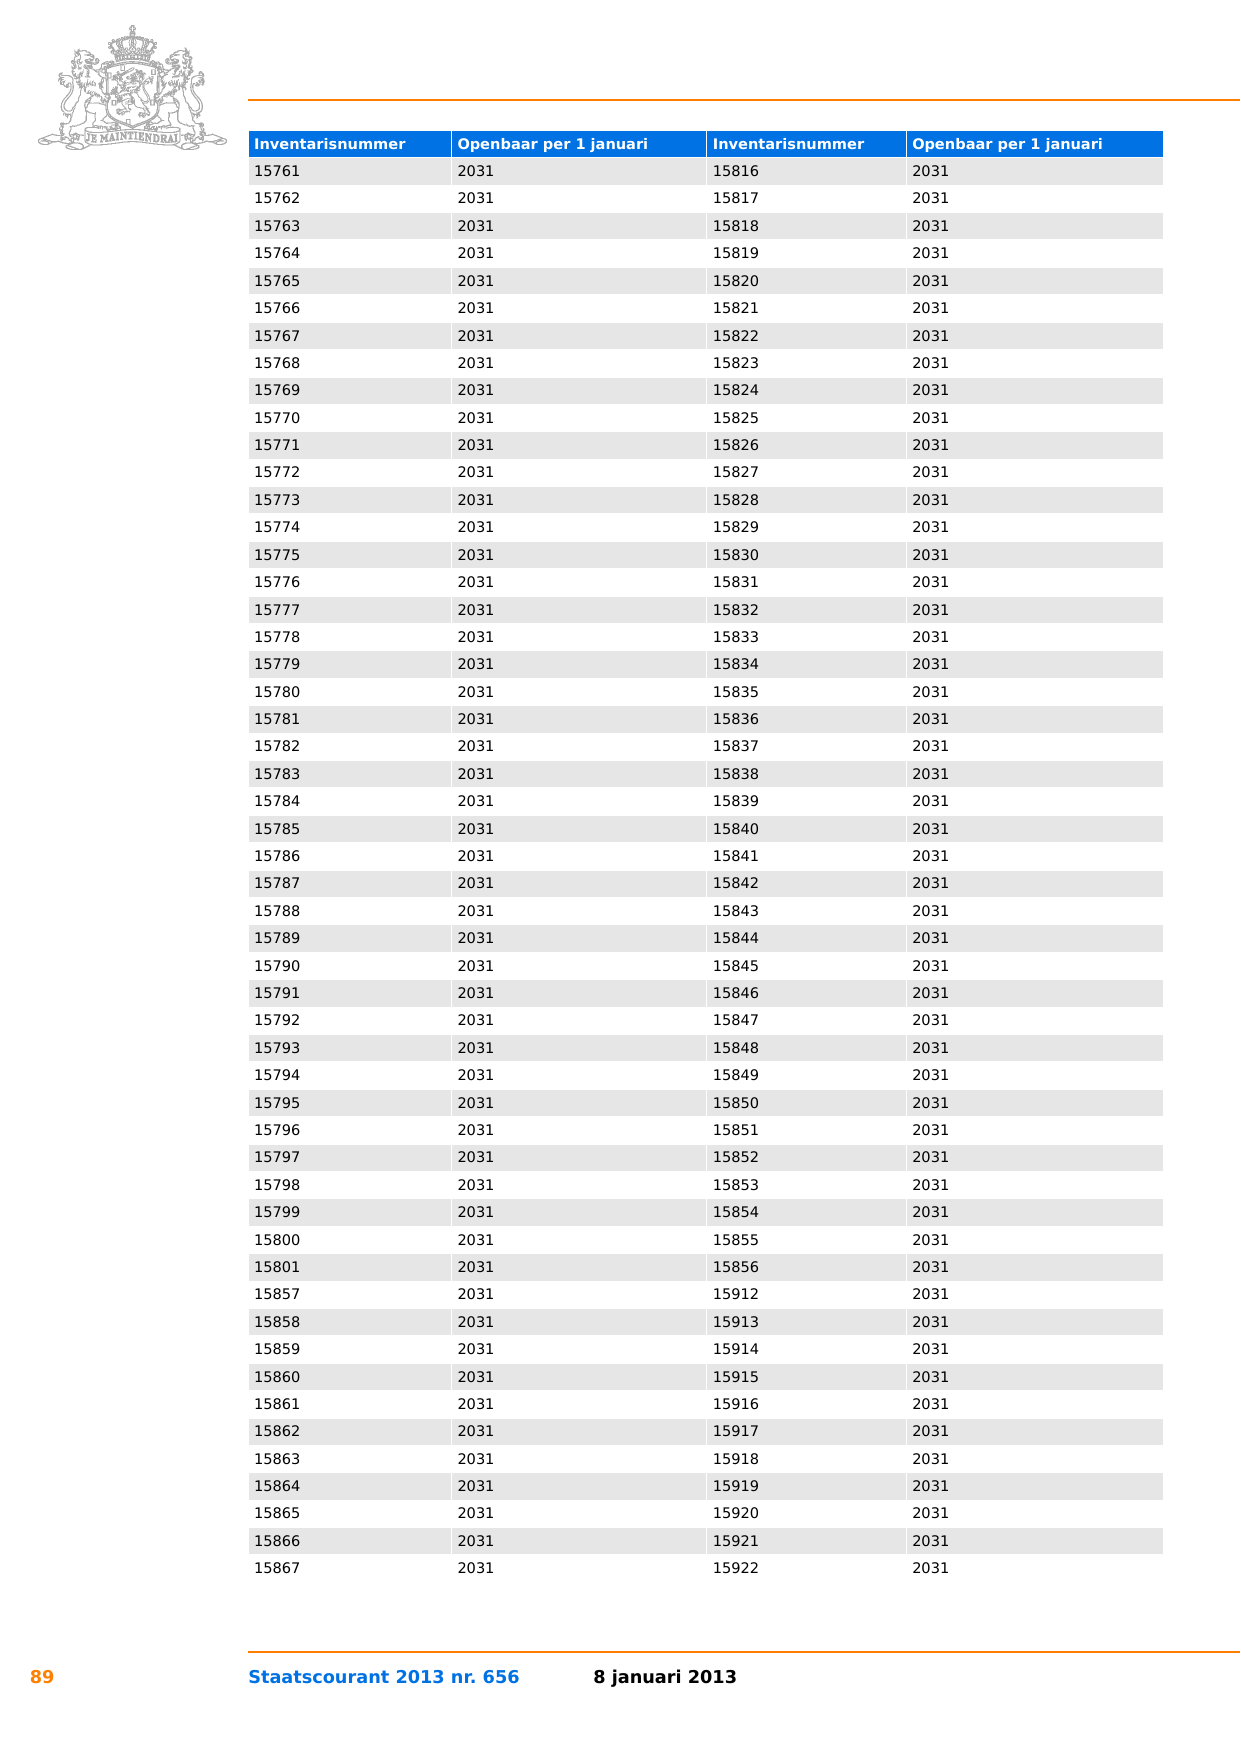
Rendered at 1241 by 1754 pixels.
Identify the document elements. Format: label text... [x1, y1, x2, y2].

table_cell 15838 [707, 761, 906, 787]
table_cell 15830 [707, 542, 906, 568]
table_cell 15845 [707, 953, 906, 979]
table_cell 15823 [707, 350, 906, 376]
table_cell 2031 [907, 706, 1163, 733]
table_cell 15761 [249, 158, 451, 185]
table_cell 2031 [452, 1364, 706, 1390]
table_cell 15912 [707, 1282, 906, 1308]
table_cell 2031 [452, 350, 706, 376]
table_cell 15913 [707, 1309, 906, 1335]
table_cell 2031 [452, 1063, 706, 1089]
table_cell 15786 [249, 843, 451, 869]
table_cell 15847 [707, 1008, 906, 1034]
table_cell 15855 [707, 1227, 906, 1253]
table_cell 2031 [907, 515, 1163, 541]
table_cell 2031 [907, 295, 1163, 322]
table_cell 2031 [907, 1254, 1163, 1281]
table_cell 2031 [452, 295, 706, 322]
table_cell 15850 [707, 1090, 906, 1116]
table_cell 15796 [249, 1117, 451, 1143]
table_header Inventarisnummer [707, 131, 906, 157]
table_cell 15841 [707, 843, 906, 869]
table_cell 2031 [452, 953, 706, 979]
table_cell 15779 [249, 651, 451, 678]
table_cell 2031 [907, 1008, 1163, 1034]
table_cell 15785 [249, 816, 451, 842]
table_cell 15848 [707, 1035, 906, 1061]
table_cell 15842 [707, 871, 906, 897]
table_cell 15821 [707, 295, 906, 322]
table_cell 2031 [452, 734, 706, 760]
table_cell 2031 [452, 980, 706, 1007]
table_cell 2031 [907, 651, 1163, 678]
table_cell 2031 [452, 925, 706, 952]
table_cell 2031 [907, 843, 1163, 869]
table_cell 15766 [249, 295, 451, 322]
table_cell 15791 [249, 980, 451, 1007]
picture [38, 25, 227, 150]
table_cell 2031 [907, 816, 1163, 842]
table_cell 2031 [907, 323, 1163, 349]
table_cell 15781 [249, 706, 451, 733]
table_cell 15834 [707, 651, 906, 678]
table_cell 2031 [452, 432, 706, 459]
table_cell 2031 [907, 871, 1163, 897]
table_cell 2031 [452, 1090, 706, 1116]
table_cell 2031 [907, 432, 1163, 459]
table_cell 15793 [249, 1035, 451, 1061]
table_cell 2031 [452, 761, 706, 787]
table_cell 15776 [249, 569, 451, 596]
table_cell 15859 [249, 1336, 451, 1363]
table_cell 2031 [907, 1117, 1163, 1143]
table_cell 2031 [452, 1391, 706, 1417]
table_cell 15763 [249, 213, 451, 239]
table_cell 2031 [452, 186, 706, 212]
table_cell 2031 [452, 1556, 706, 1582]
table_cell 15860 [249, 1364, 451, 1390]
table_cell 15828 [707, 487, 906, 513]
table_cell 15825 [707, 405, 906, 431]
table_header Openbaar per 1 januari [452, 131, 706, 157]
table_cell 2031 [452, 679, 706, 705]
table_cell 2031 [452, 843, 706, 869]
table_cell 15782 [249, 734, 451, 760]
table_cell 2031 [452, 1309, 706, 1335]
table_cell 2031 [452, 1227, 706, 1253]
table_cell 15824 [707, 378, 906, 404]
table_cell 2031 [907, 1227, 1163, 1253]
table_cell 15770 [249, 405, 451, 431]
table_cell 2031 [907, 1528, 1163, 1554]
table_cell 15829 [707, 515, 906, 541]
table_cell 15787 [249, 871, 451, 897]
table_cell 15801 [249, 1254, 451, 1281]
table_header Openbaar per 1 januari [907, 131, 1163, 157]
table_cell 2031 [907, 953, 1163, 979]
table_cell 2031 [907, 980, 1163, 1007]
table_cell 2031 [452, 1145, 706, 1171]
table_cell 15774 [249, 515, 451, 541]
table_cell 2031 [452, 597, 706, 623]
table_cell 15792 [249, 1008, 451, 1034]
table_cell 15851 [707, 1117, 906, 1143]
table_cell 2031 [907, 597, 1163, 623]
table_cell 15866 [249, 1528, 451, 1554]
table_cell 2031 [907, 186, 1163, 212]
table_cell 2031 [452, 158, 706, 185]
table_cell 15783 [249, 761, 451, 787]
table_cell 2031 [907, 378, 1163, 404]
table_cell 15789 [249, 925, 451, 952]
table_cell 15799 [249, 1199, 451, 1226]
table_cell 15790 [249, 953, 451, 979]
table_cell 15831 [707, 569, 906, 596]
table_cell 15822 [707, 323, 906, 349]
table_cell 15771 [249, 432, 451, 459]
table_cell 15858 [249, 1309, 451, 1335]
table_cell 2031 [907, 1501, 1163, 1527]
table_cell 15867 [249, 1556, 451, 1582]
table_cell 2031 [907, 789, 1163, 815]
table_cell 15827 [707, 460, 906, 486]
table_cell 2031 [452, 323, 706, 349]
table_cell 2031 [452, 1501, 706, 1527]
table_cell 15769 [249, 378, 451, 404]
table_cell 15837 [707, 734, 906, 760]
table_cell 15768 [249, 350, 451, 376]
table_cell 2031 [452, 542, 706, 568]
table_cell 2031 [907, 1556, 1163, 1582]
table_cell 2031 [452, 487, 706, 513]
table_cell 15918 [707, 1446, 906, 1472]
table_cell 2031 [452, 1008, 706, 1034]
table_cell 2031 [907, 1473, 1163, 1500]
table_cell 2031 [452, 213, 706, 239]
table_cell 2031 [907, 1364, 1163, 1390]
table_cell 2031 [907, 1145, 1163, 1171]
table_cell 2031 [452, 898, 706, 924]
table_cell 2031 [907, 158, 1163, 185]
table_cell 15778 [249, 624, 451, 650]
table_cell 2031 [452, 378, 706, 404]
table_cell 2031 [907, 1199, 1163, 1226]
table_cell 15839 [707, 789, 906, 815]
table_cell 2031 [452, 871, 706, 897]
table_cell 2031 [452, 515, 706, 541]
table_cell 15917 [707, 1419, 906, 1445]
table_cell 2031 [452, 651, 706, 678]
table_cell 2031 [452, 1446, 706, 1472]
table_cell 2031 [907, 460, 1163, 486]
table_cell 15920 [707, 1501, 906, 1527]
table_cell 2031 [907, 542, 1163, 568]
table_cell 2031 [907, 241, 1163, 267]
table_cell 2031 [452, 1117, 706, 1143]
table_cell 2031 [907, 1090, 1163, 1116]
table_cell 2031 [452, 1336, 706, 1363]
table_cell 15844 [707, 925, 906, 952]
table_cell 2031 [452, 1419, 706, 1445]
table_cell 2031 [907, 898, 1163, 924]
table_cell 2031 [907, 487, 1163, 513]
table_cell 2031 [452, 816, 706, 842]
table_cell 15818 [707, 213, 906, 239]
table_cell 2031 [452, 1254, 706, 1281]
table_cell 15852 [707, 1145, 906, 1171]
table_cell 2031 [907, 1172, 1163, 1198]
table_cell 2031 [452, 1172, 706, 1198]
table_cell 15865 [249, 1501, 451, 1527]
table_cell 2031 [907, 734, 1163, 760]
table_cell 2031 [907, 1282, 1163, 1308]
table_cell 15795 [249, 1090, 451, 1116]
table_cell 15767 [249, 323, 451, 349]
table_cell 15915 [707, 1364, 906, 1390]
table_cell 2031 [452, 624, 706, 650]
table_cell 15840 [707, 816, 906, 842]
table_cell 15777 [249, 597, 451, 623]
table_cell 2031 [907, 1309, 1163, 1335]
table_cell 2031 [907, 925, 1163, 952]
table_cell 2031 [907, 1336, 1163, 1363]
table_header Inventarisnummer [249, 131, 451, 157]
table_cell 15849 [707, 1063, 906, 1089]
table_cell 2031 [907, 1063, 1163, 1089]
table_cell 15798 [249, 1172, 451, 1198]
table_cell 2031 [452, 268, 706, 294]
table_cell 2031 [452, 1528, 706, 1554]
table_cell 15780 [249, 679, 451, 705]
table_cell 2031 [907, 679, 1163, 705]
table_cell 2031 [452, 1199, 706, 1226]
table_cell 15819 [707, 241, 906, 267]
table_cell 15794 [249, 1063, 451, 1089]
table_cell 15797 [249, 1145, 451, 1171]
table_cell 2031 [907, 624, 1163, 650]
table_cell 2031 [907, 761, 1163, 787]
table_cell 15919 [707, 1473, 906, 1500]
table_cell 15773 [249, 487, 451, 513]
table_cell 15921 [707, 1528, 906, 1554]
table_cell 2031 [452, 789, 706, 815]
table_cell 2031 [907, 268, 1163, 294]
table_cell 2031 [452, 1035, 706, 1061]
table_cell 2031 [907, 350, 1163, 376]
table_cell 2031 [907, 405, 1163, 431]
table_cell 15800 [249, 1227, 451, 1253]
table_cell 2031 [907, 1419, 1163, 1445]
table_cell 15784 [249, 789, 451, 815]
table_cell 2031 [452, 405, 706, 431]
table_cell 15833 [707, 624, 906, 650]
table_cell 15857 [249, 1282, 451, 1308]
table_cell 2031 [452, 706, 706, 733]
table_cell 2031 [907, 569, 1163, 596]
table_cell 15832 [707, 597, 906, 623]
table_cell 15826 [707, 432, 906, 459]
table_cell 2031 [452, 1473, 706, 1500]
table_cell 15846 [707, 980, 906, 1007]
table_cell 15914 [707, 1336, 906, 1363]
table_cell 15816 [707, 158, 906, 185]
table_cell 15788 [249, 898, 451, 924]
table_cell 2031 [452, 241, 706, 267]
table_cell 15854 [707, 1199, 906, 1226]
table_cell 15916 [707, 1391, 906, 1417]
table_cell 15817 [707, 186, 906, 212]
table_cell 15775 [249, 542, 451, 568]
table_cell 2031 [452, 569, 706, 596]
table_cell 2031 [907, 1446, 1163, 1472]
table_cell 15864 [249, 1473, 451, 1500]
table_cell 15762 [249, 186, 451, 212]
table_cell 15820 [707, 268, 906, 294]
table_cell 2031 [907, 213, 1163, 239]
table_cell 15836 [707, 706, 906, 733]
table_cell 15765 [249, 268, 451, 294]
table_cell 15853 [707, 1172, 906, 1198]
table_cell 15922 [707, 1556, 906, 1582]
table_cell 2031 [452, 1282, 706, 1308]
table_cell 15835 [707, 679, 906, 705]
table_cell 2031 [452, 460, 706, 486]
table_cell 15862 [249, 1419, 451, 1445]
table_cell 15861 [249, 1391, 451, 1417]
table_cell 2031 [907, 1391, 1163, 1417]
table_cell 15764 [249, 241, 451, 267]
table_cell 15856 [707, 1254, 906, 1281]
table_cell 15772 [249, 460, 451, 486]
table_cell 2031 [907, 1035, 1163, 1061]
table_cell 15843 [707, 898, 906, 924]
table_cell 15863 [249, 1446, 451, 1472]
